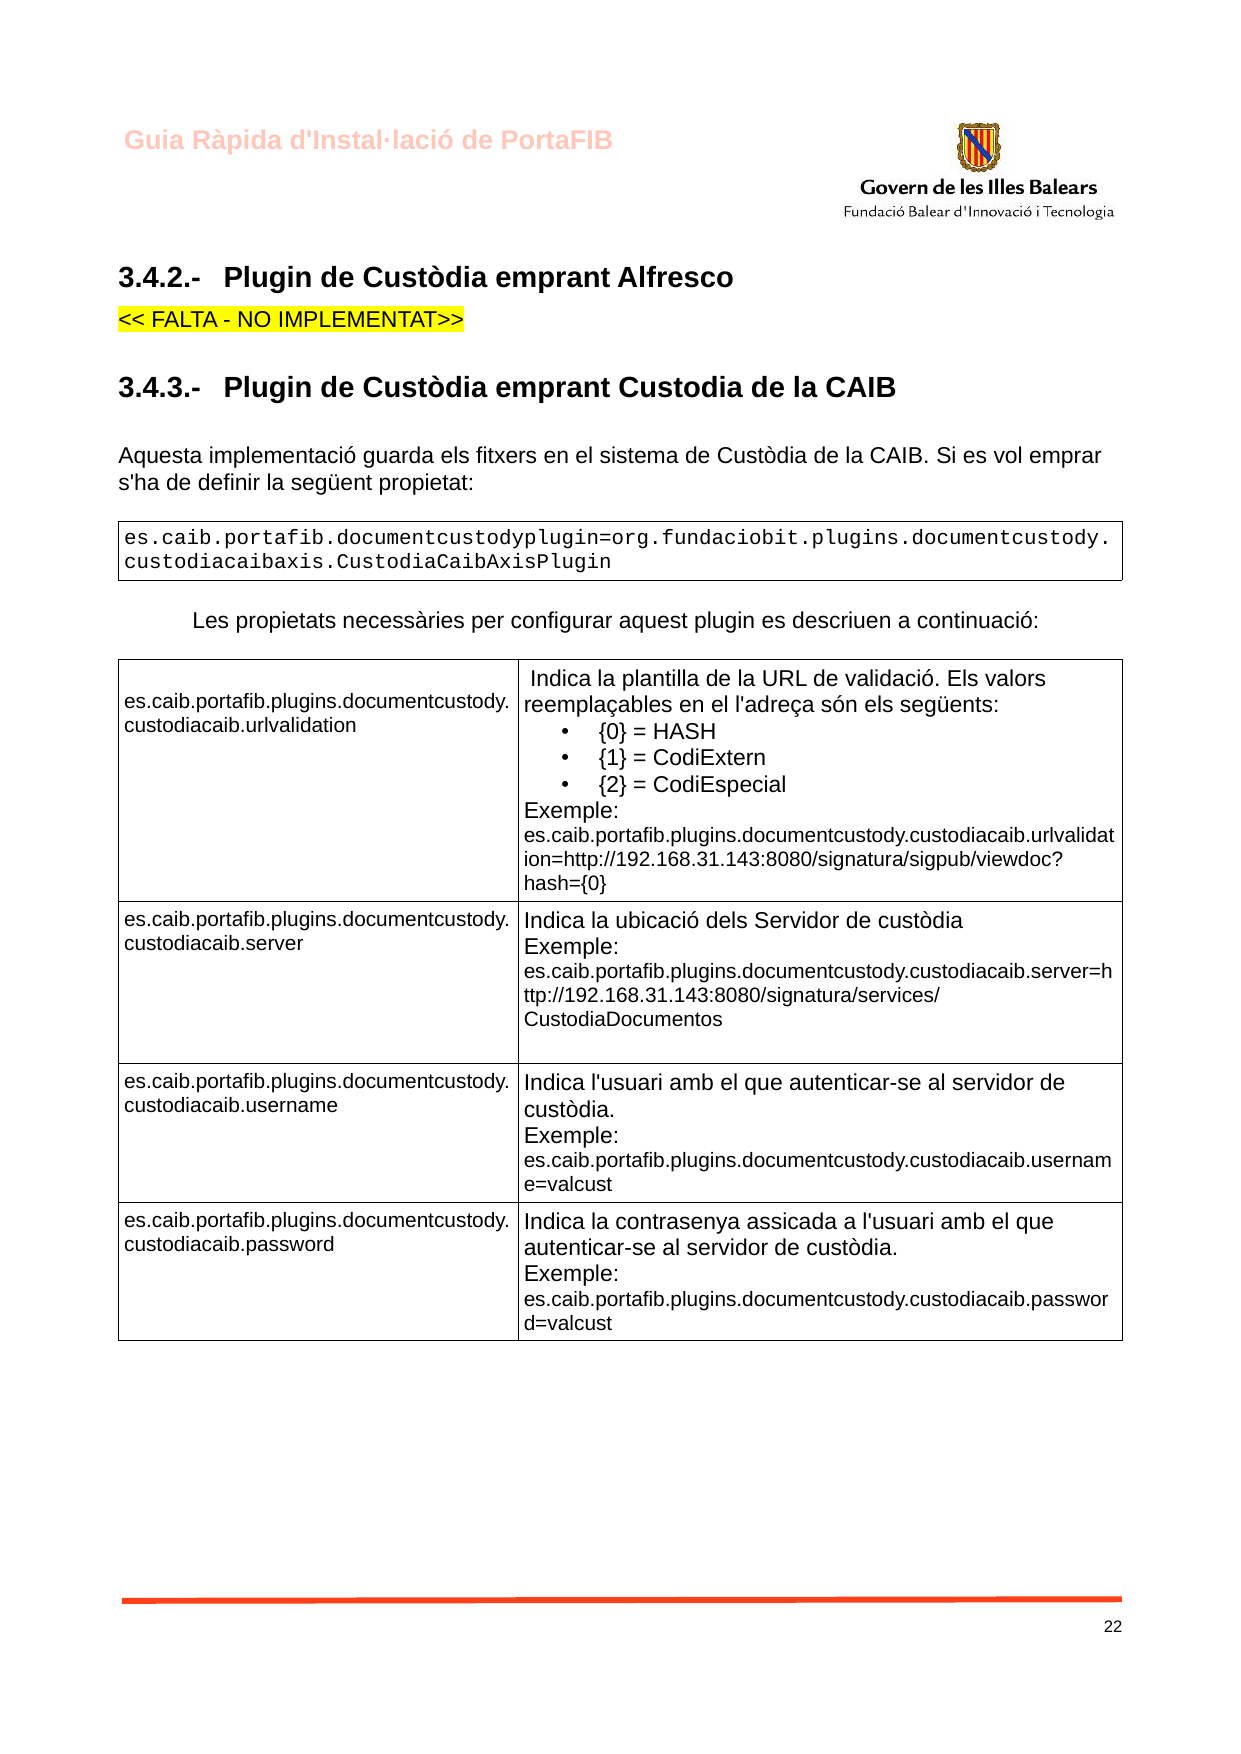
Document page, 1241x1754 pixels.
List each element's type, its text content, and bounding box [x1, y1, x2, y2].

picture [840, 123, 1117, 220]
table_cell es.caib.portafib.plugins.documentcustody.custodiacaib.password [119, 1203, 518, 1340]
table_cell es.caib.portafib.plugins.documentcustody.custodiacaib.username [119, 1064, 518, 1202]
text Aquesta implementació guarda els fitxers en el sistema de Custòdia de la CAIB. Si es vol emprar s'ha de definir la següent propietat: [118, 442, 1122, 495]
subtitle Plugin de Custòdia emprant Custodia de la CAIB [118, 370, 1122, 403]
table_cell es.caib.portafib.plugins.documentcustody.custodiacaib.server [119, 902, 518, 1063]
table_header Indica la plantilla de la URL de validació. Els valors reemplaçables en el l'adreça són els següents: {0} = HASH {1} = CodiExtern {2} = CodiEspecial Exemple: es.caib.portafib.plugins.documentcustody.custodiacaib.urlvalidation=http://192.168.31.143:8080/signatura/sigpub/viewdoc?hash={0} [519, 660, 1122, 901]
table_cell Indica l'usuari amb el que autenticar-se al servidor de custòdia. Exemple: es.caib.portafib.plugins.documentcustody.custodiacaib.username=valcust [519, 1064, 1122, 1202]
table_header es.caib.portafib.documentcustodyplugin=org.fundaciobit.plugins.documentcustody.custodiacaibaxis.CustodiaCaibAxisPlugin [119, 522, 1122, 580]
table_header es.caib.portafib.plugins.documentcustody.custodiacaib.urlvalidation [119, 660, 518, 901]
text << FALTA - NO IMPLEMENTAT>> [118, 306, 1122, 332]
text Les propietats necessàries per configurar aquest plugin es descriuen a continuació: [118, 607, 1122, 633]
table_cell Indica la contrasenya assicada a l'usuari amb el que autenticar-se al servidor de custòdia. Exemple: es.caib.portafib.plugins.documentcustody.custodiacaib.password=valcust [519, 1203, 1122, 1340]
subtitle Plugin de Custòdia emprant Alfresco [118, 260, 1122, 293]
table_cell Indica la ubicació dels Servidor de custòdia Exemple: es.caib.portafib.plugins.documentcustody.custodiacaib.server=http://192.168.31.143:8080/signatura/services/CustodiaDocumentos [519, 902, 1122, 1063]
